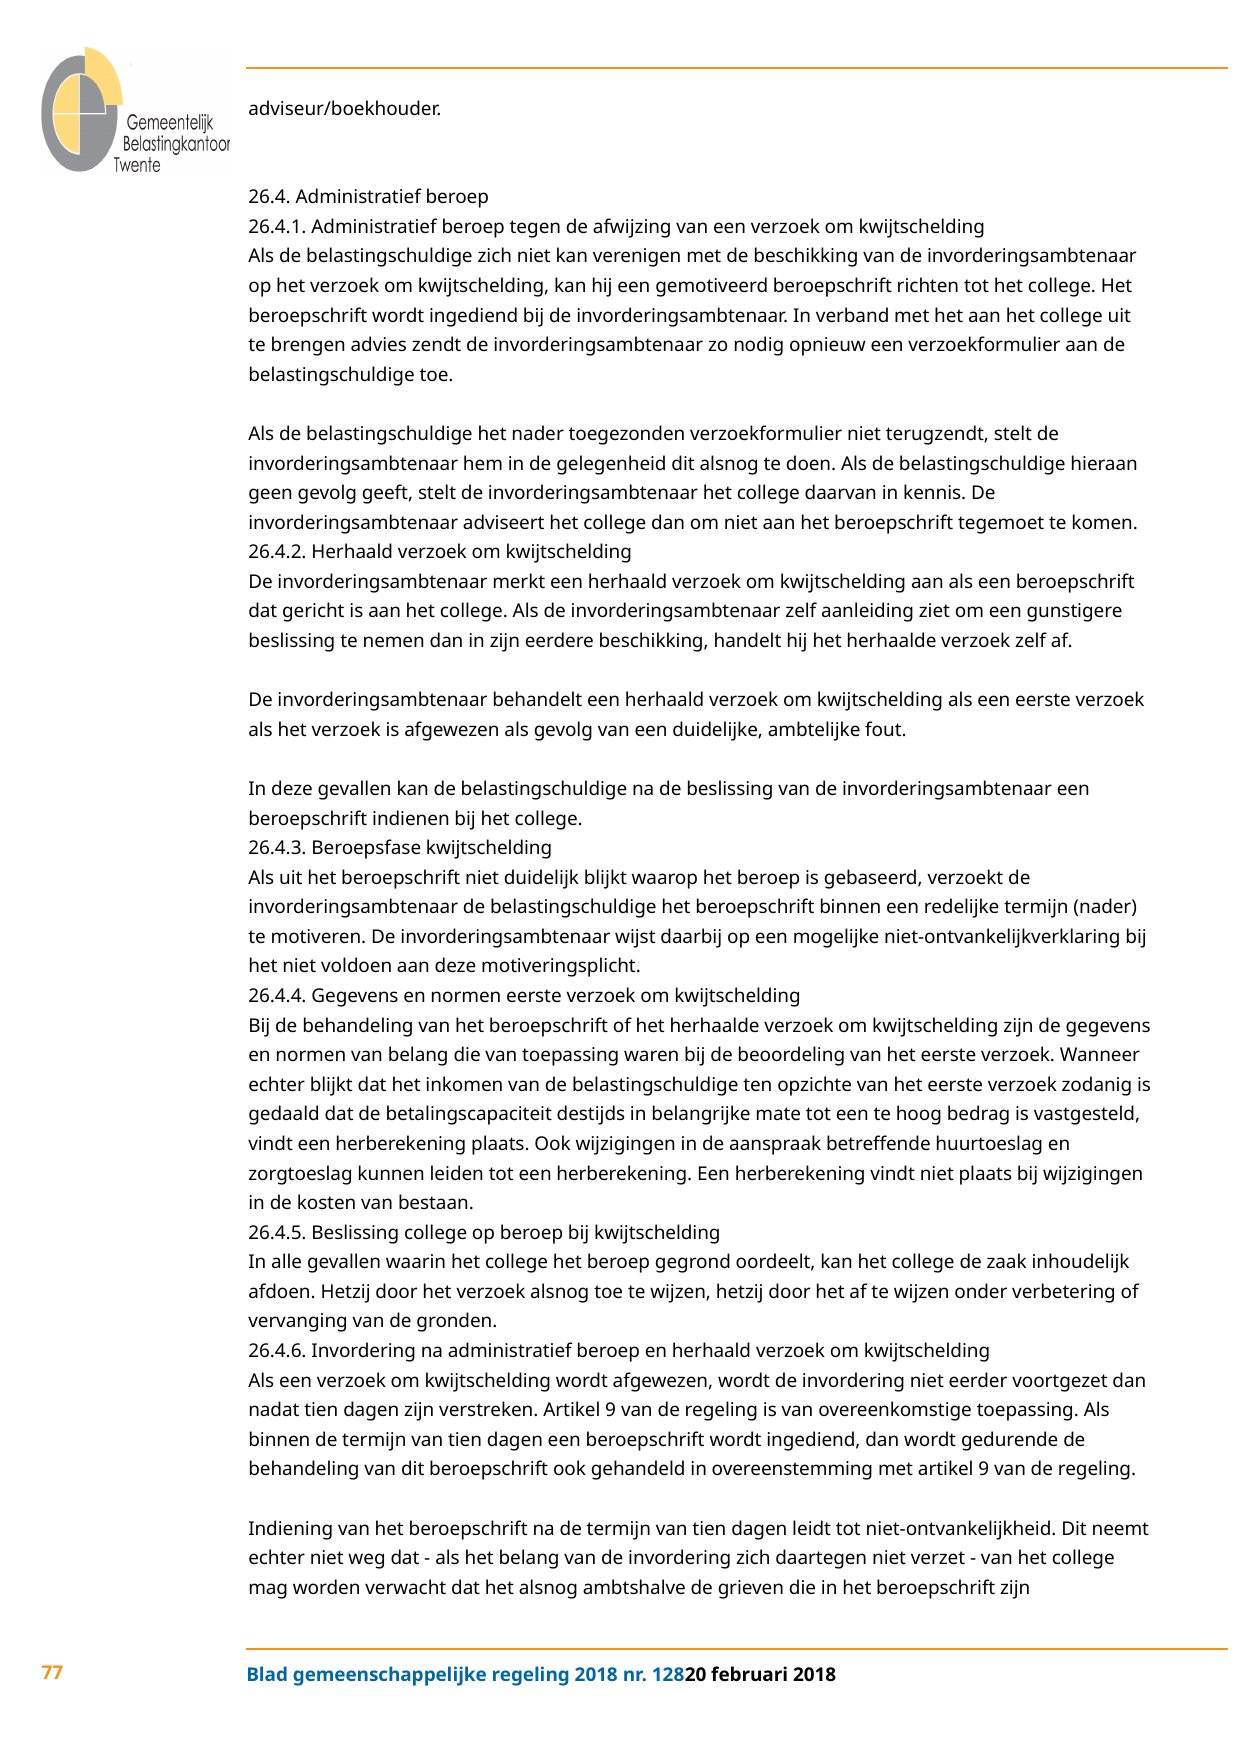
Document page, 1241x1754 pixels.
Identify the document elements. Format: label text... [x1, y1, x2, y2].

text Als de belastingschuldige het nader toegezonden verzoekformulier niet terugzendt, stelt de invorderingsambtenaar hem in de gelegenheid dit alsnog te doen. Als de belastingschuldige hieraan geen gevolg geeft, stelt de invorderingsambtenaar het college daarvan in kennis. De invorderingsambtenaar adviseert het college dan om niet aan het beroepschrift tegemoet te komen. [248, 420, 1152, 535]
text 26.4.1. Administratief beroep tegen de afwijzing van een verzoek om kwijtschelding [248, 213, 1152, 239]
text In deze gevallen kan de belastingschuldige na de beslissing van de invorderingsambtenaar een beroepschrift indienen bij het college. [248, 775, 1152, 831]
text 26.4.5. Beslissing college op beroep bij kwijtschelding [248, 1219, 1152, 1245]
text Indiening van het beroepschrift na de termijn van tien dagen leidt tot niet-ontvankelijkheid. Dit neemt echter niet weg dat - als het belang van de invordering zich daartegen niet verzet - van het college mag worden verwacht dat het alsnog ambtshalve de grieven die in het beroepschrift zijn [248, 1515, 1152, 1600]
text 26.4.3. Beroepsfase kwijtschelding [248, 834, 1152, 860]
text Als een verzoek om kwijtschelding wordt afgewezen, wordt de invordering niet eerder voortgezet dan nadat tien dagen zijn verstreken. Artikel 9 van de regeling is van overeenkomstige toepassing. Als binnen de termijn van tien dagen een beroepschrift wordt ingediend, dan wordt gedurende de behandeling van dit beroepschrift ook gehandeld in overeenstemming met artikel 9 van de regeling. [248, 1367, 1152, 1481]
text Bij de behandeling van het beroepschrift of het herhaalde verzoek om kwijtschelding zijn de gegevens en normen van belang die van toepassing waren bij de beoordeling van het eerste verzoek. Wanneer echter blijkt dat het inkomen van de belastingschuldige ten opzichte van het eerste verzoek zodanig is gedaald dat de betalingscapaciteit destijds in belangrijke mate tot een te hoog bedrag is vastgesteld, vindt een herberekening plaats. Ook wijzigingen in de aanspraak betreffende huurtoeslag en zorgtoeslag kunnen leiden tot een herberekening. Een herberekening vindt niet plaats bij wijzigingen in de kosten van bestaan. [248, 1012, 1152, 1215]
text 26.4.2. Herhaald verzoek om kwijtschelding [248, 538, 1152, 564]
text Als uit het beroepschrift niet duidelijk blijkt waarop het beroep is gebaseerd, verzoekt de invorderingsambtenaar de belastingschuldige het beroepschrift binnen een redelijke termijn (nader) te motiveren. De invorderingsambtenaar wijst daarbij op een mogelijke niet-ontvankelijkverklaring bij het niet voldoen aan deze motiveringsplicht. [248, 864, 1152, 978]
text De invorderingsambtenaar merkt een herhaald verzoek om kwijtschelding aan als een beroepschrift dat gericht is aan het college. Als de invorderingsambtenaar zelf aanleiding ziet om een gunstigere beslissing te nemen dan in zijn eerdere beschikking, handelt hij het herhaalde verzoek zelf af. [248, 568, 1152, 653]
text 26.4. Administratief beroep [248, 183, 1152, 209]
text Als de belastingschuldige zich niet kan verenigen met de beschikking van de invorderingsambtenaar op het verzoek om kwijtschelding, kan hij een gemotiveerd beroepschrift richten tot het college. Het beroepschrift wordt ingediend bij de invorderingsambtenaar. In verband met het aan het college uit te brengen advies zendt de invorderingsambtenaar zo nodig opnieuw een verzoekformulier aan de belastingschuldige toe. [248, 243, 1152, 387]
text De invorderingsambtenaar behandelt een herhaald verzoek om kwijtschelding als een eerste verzoek als het verzoek is afgewezen als gevolg van een duidelijke, ambtelijke fout. [248, 686, 1152, 742]
text adviseur/boekhouder. [248, 95, 1152, 121]
picture [41, 47, 231, 172]
text In alle gevallen waarin het college het beroep gegrond oordeelt, kan het college de zaak inhoudelijk afdoen. Hetzij door het verzoek alsnog toe te wijzen, hetzij door het af te wijzen onder verbetering of vervanging van de gronden. [248, 1248, 1152, 1333]
text 26.4.6. Invordering na administratief beroep en herhaald verzoek om kwijtschelding [248, 1337, 1152, 1363]
text 26.4.4. Gegevens en normen eerste verzoek om kwijtschelding [248, 982, 1152, 1008]
